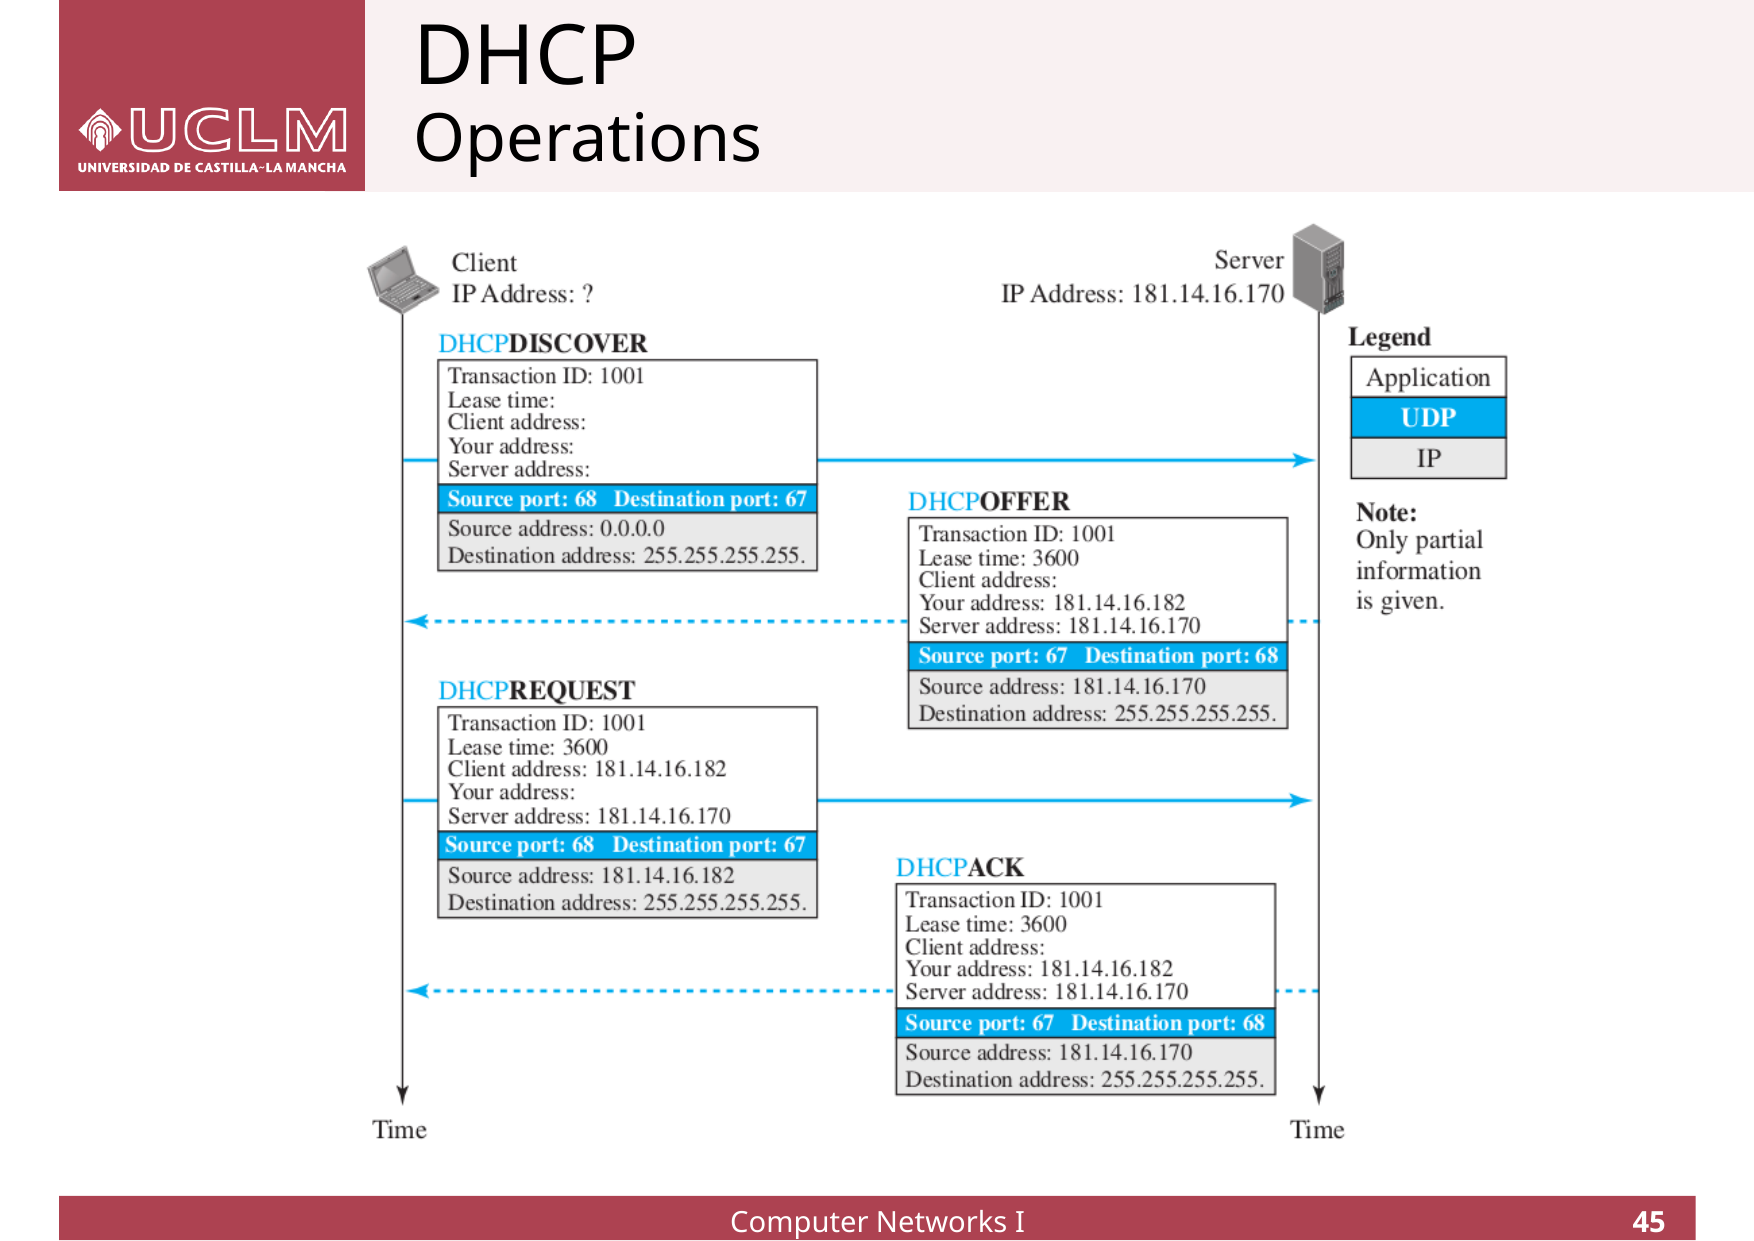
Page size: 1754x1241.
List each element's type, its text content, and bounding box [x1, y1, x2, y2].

picture [363, 216, 1521, 1160]
title DHCP Operations [413, 0, 1667, 198]
picture [59, 0, 365, 191]
